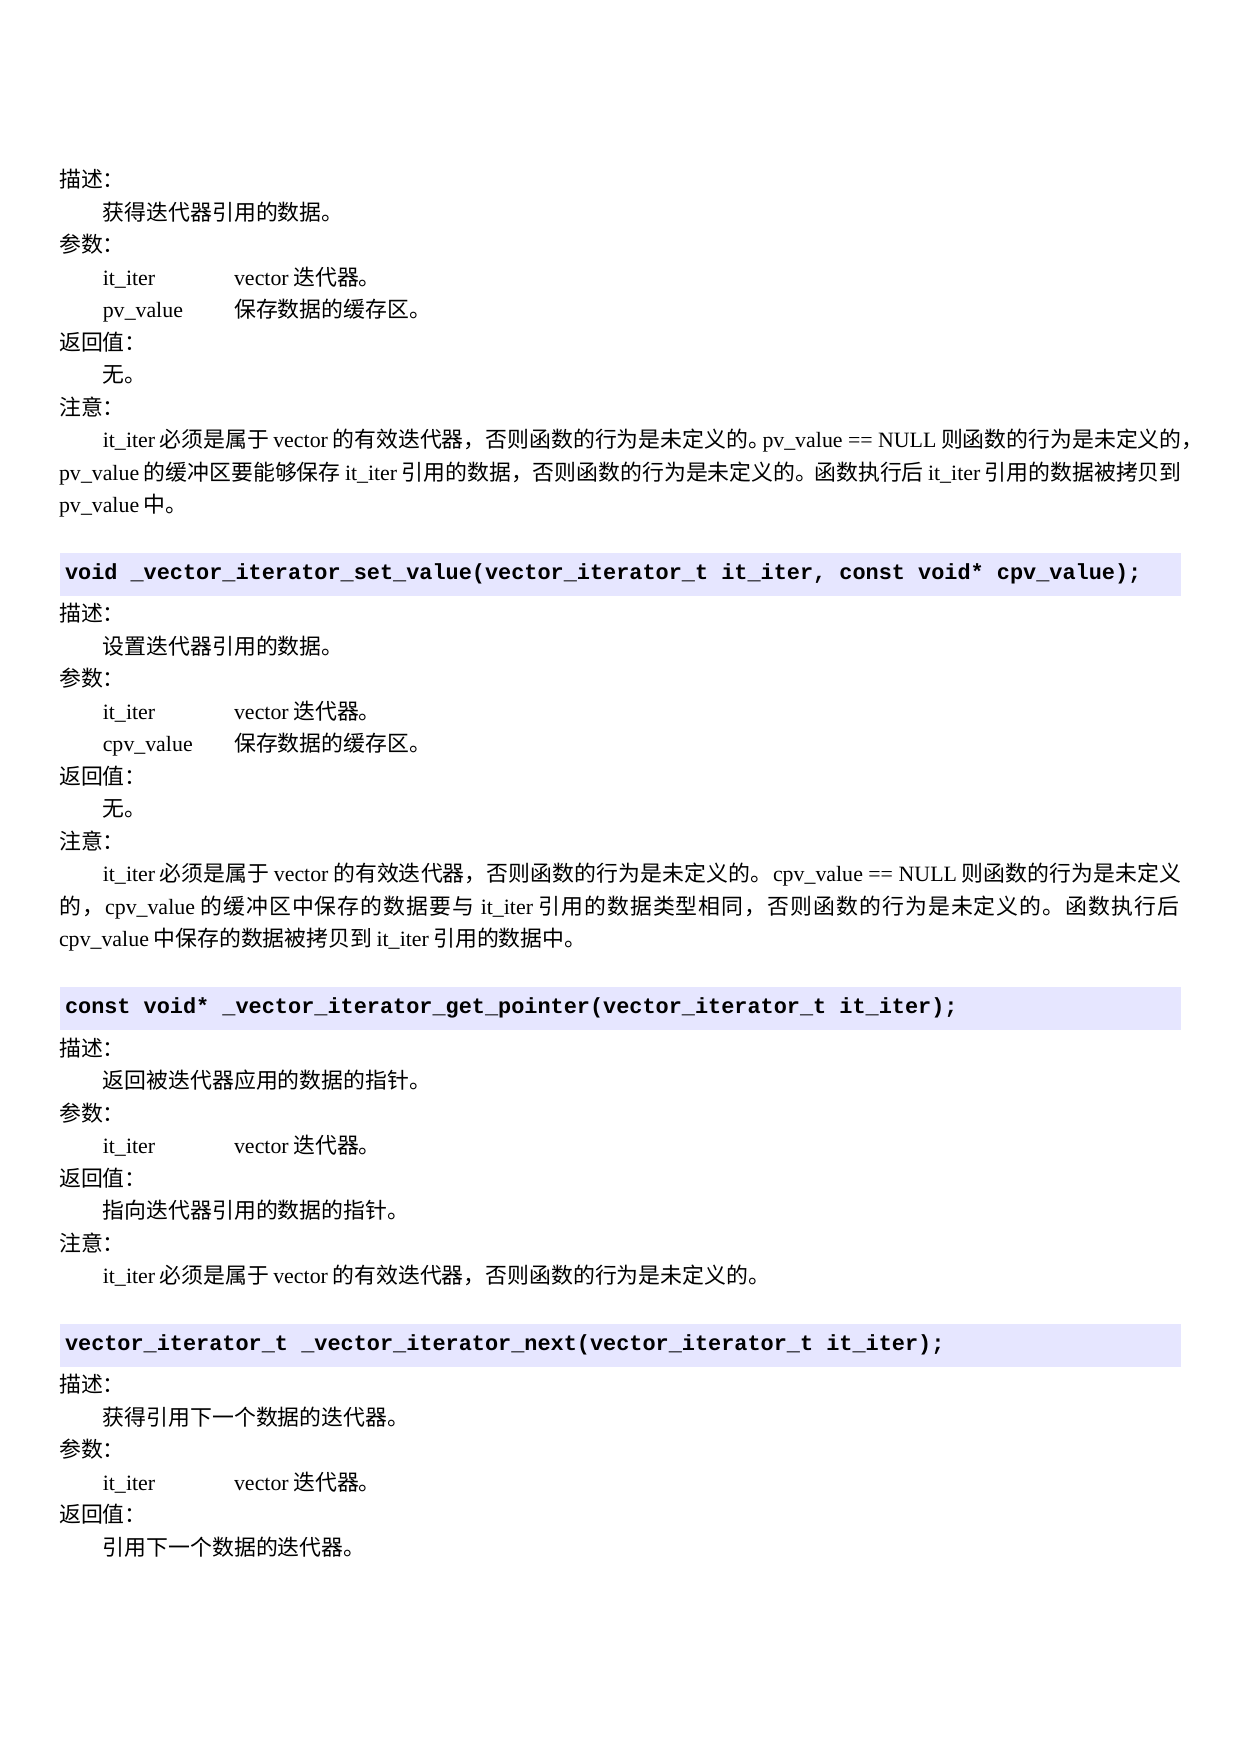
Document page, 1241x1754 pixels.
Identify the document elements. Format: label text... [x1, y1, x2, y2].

text cpv_value 保存数据的缓存区。 [59, 726, 1181, 758]
table_header const void* _vector_iterator_get_pointer(vector_iterator_t it_iter); [60, 987, 1181, 1030]
text 获得引用下一个数据的迭代器。 [59, 1399, 1181, 1432]
text 返回被迭代器应用的数据的指针。 [59, 1063, 1181, 1095]
text 注意： [59, 1225, 1181, 1258]
text 获得迭代器引用的数据。 [59, 194, 1181, 227]
table_header void _vector_iterator_set_value(vector_iterator_t it_iter, const void* cpv_value); [60, 553, 1181, 596]
text 返回值： [59, 1160, 1181, 1193]
text 指向迭代器引用的数据的指针。 [59, 1193, 1181, 1225]
text 参数： [59, 1432, 1181, 1464]
text it_iter必须是属于vector的有效迭代器，否则函数的行为是未定义的。 [59, 1258, 1181, 1290]
text 描述： [59, 162, 1181, 194]
text it_iter必须是属于vector的有效迭代器，否则函数的行为是未定义的。cpv_value == NULL则函数的行为是未定义的，cpv_value的缓冲区中保存的数据要与it_iter引用的数据类型相同，否则函数的行为是未定义的。函数执行后cpv_value中保存的数据被拷贝到it_iter引用的数据中。 [59, 856, 1181, 953]
text it_iter vector迭代器。 [59, 693, 1181, 726]
text 设置迭代器引用的数据。 [59, 628, 1181, 661]
text 描述： [59, 1031, 1181, 1063]
text 参数： [59, 227, 1181, 259]
text 返回值： [59, 758, 1181, 791]
text 描述： [59, 1368, 1181, 1399]
text 参数： [59, 1095, 1181, 1128]
text 引用下一个数据的迭代器。 [59, 1529, 1181, 1562]
text 注意： [59, 389, 1181, 422]
text 参数： [59, 661, 1181, 693]
text it_iter vector迭代器。 [59, 259, 1181, 292]
text it_iter必须是属于vector的有效迭代器，否则函数的行为是未定义的。pv_value == NULL则函数的行为是未定义的，pv_value的缓冲区要能够保存it_iter引用的数据，否则函数的行为是未定义的。函数执行后it_iter引用的数据被拷贝到pv_value中。 [59, 422, 1181, 519]
text 描述： [59, 597, 1181, 628]
text 无。 [59, 791, 1181, 823]
text 返回值： [59, 324, 1181, 357]
text 返回值： [59, 1497, 1181, 1529]
text it_iter vector迭代器。 [59, 1464, 1181, 1497]
table_header vector_iterator_t _vector_iterator_next(vector_iterator_t it_iter); [60, 1324, 1181, 1367]
text 注意： [59, 823, 1181, 856]
text pv_value 保存数据的缓存区。 [59, 292, 1181, 324]
text 无。 [59, 357, 1181, 389]
text it_iter vector迭代器。 [59, 1128, 1181, 1160]
